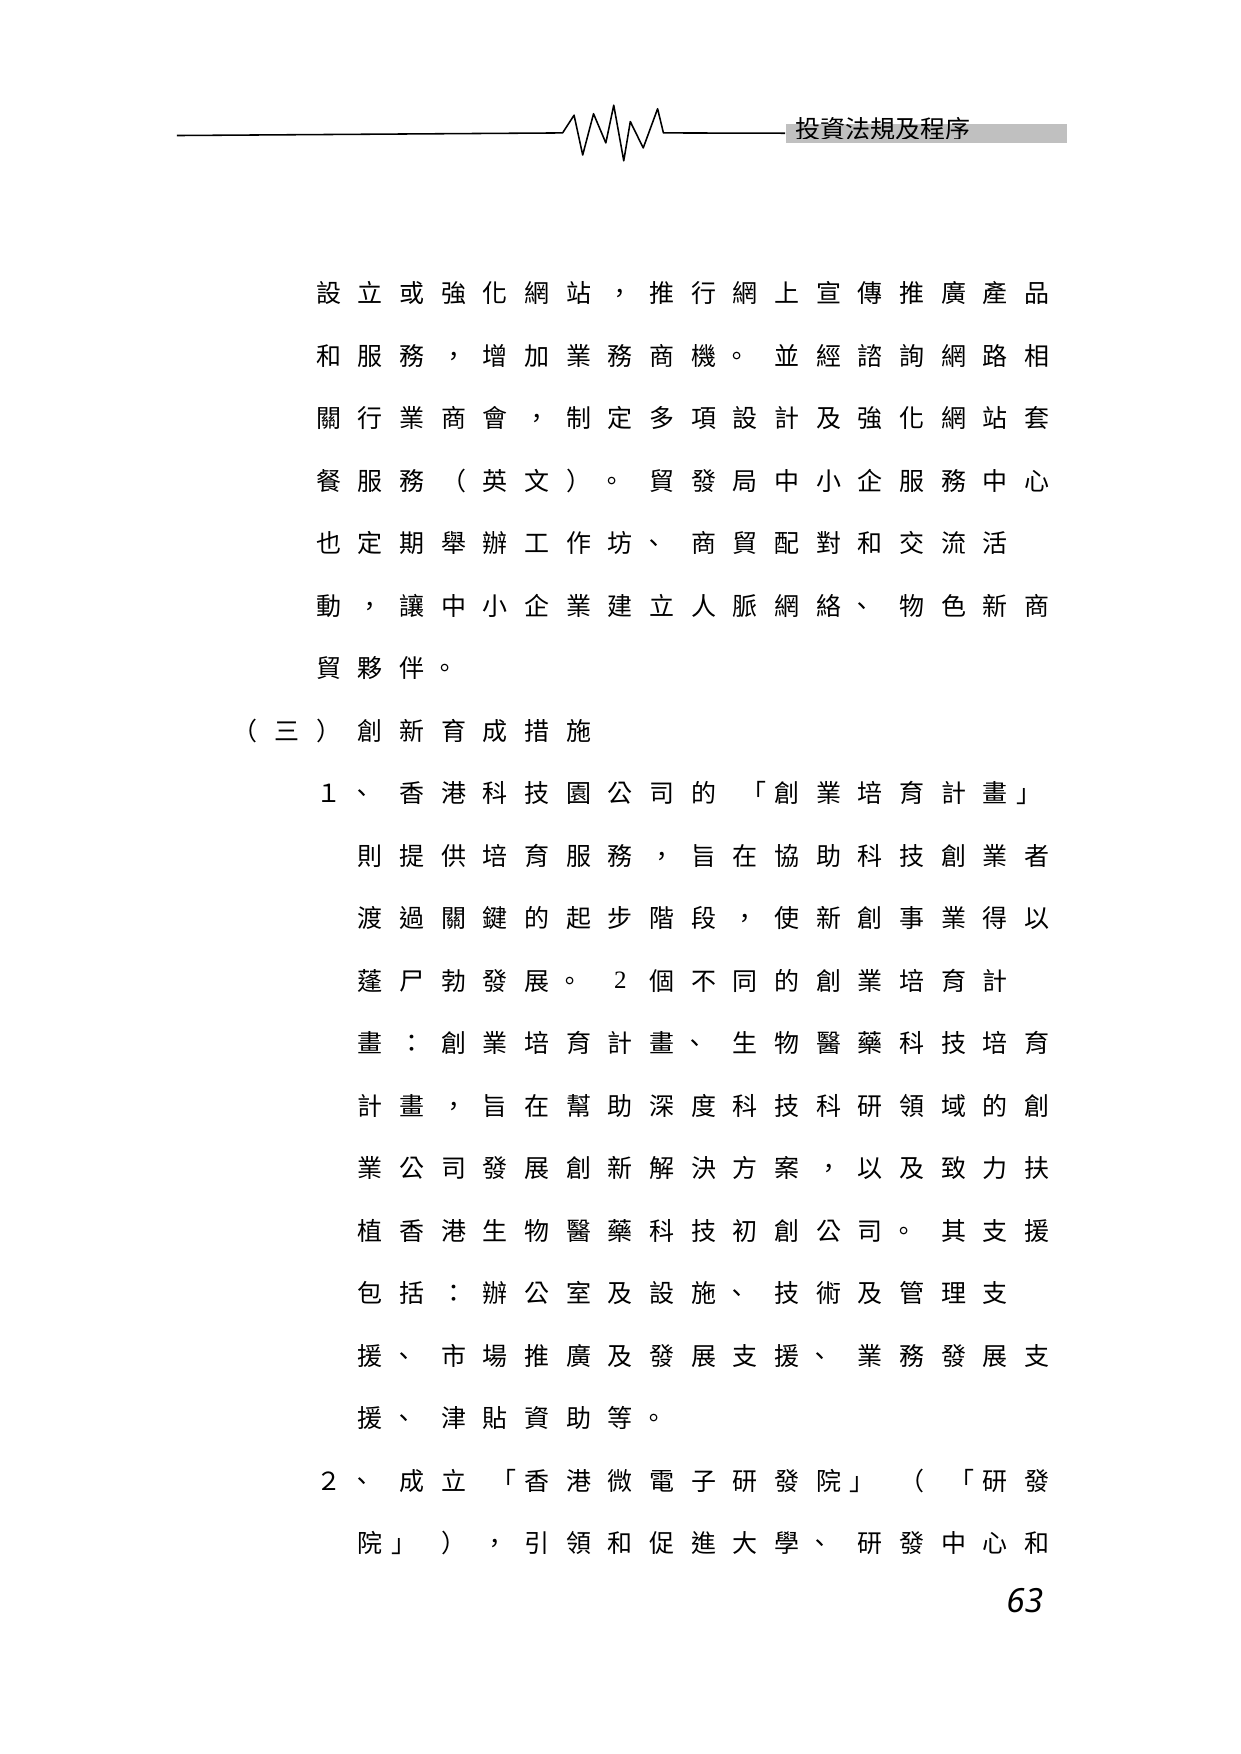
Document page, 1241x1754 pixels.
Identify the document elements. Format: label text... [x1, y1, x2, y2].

text ２、成立「香港微電子研發院」（「研發院」），引領和促進大學、研發中心和 [281, 1438, 1058, 1563]
text （三）創新育成措施 [207, 688, 1058, 750]
text 設立或強化網站，推行網上宣傳推廣產品和服務，增加業務商機。並經諮詢網路相關行業商會，制定多項設計及強化網站套餐服務（英文）。貿發局中小企服務中心也定期舉辦工作坊、商貿配對和交流活動，讓中小企業建立人脈網絡、物色新商貿夥伴。 [281, 250, 1058, 688]
text １、香港科技園公司的「創業培育計畫」則提供培育服務，旨在協助科技創業者渡過關鍵的起步階段，使新創事業得以蓬尸勃發展。2個不同的創業培育計畫：創業培育計畫、生物醫藥科技培育計畫，旨在幫助深度科技科研領域的創業公司發展創新解決方案，以及致力扶植香港生物醫藥科技初創公司。其支援包括：辦公室及設施、技術及管理支援、市場推廣及發展支援、業務發展支援、津貼資助等。 [281, 750, 1058, 1438]
